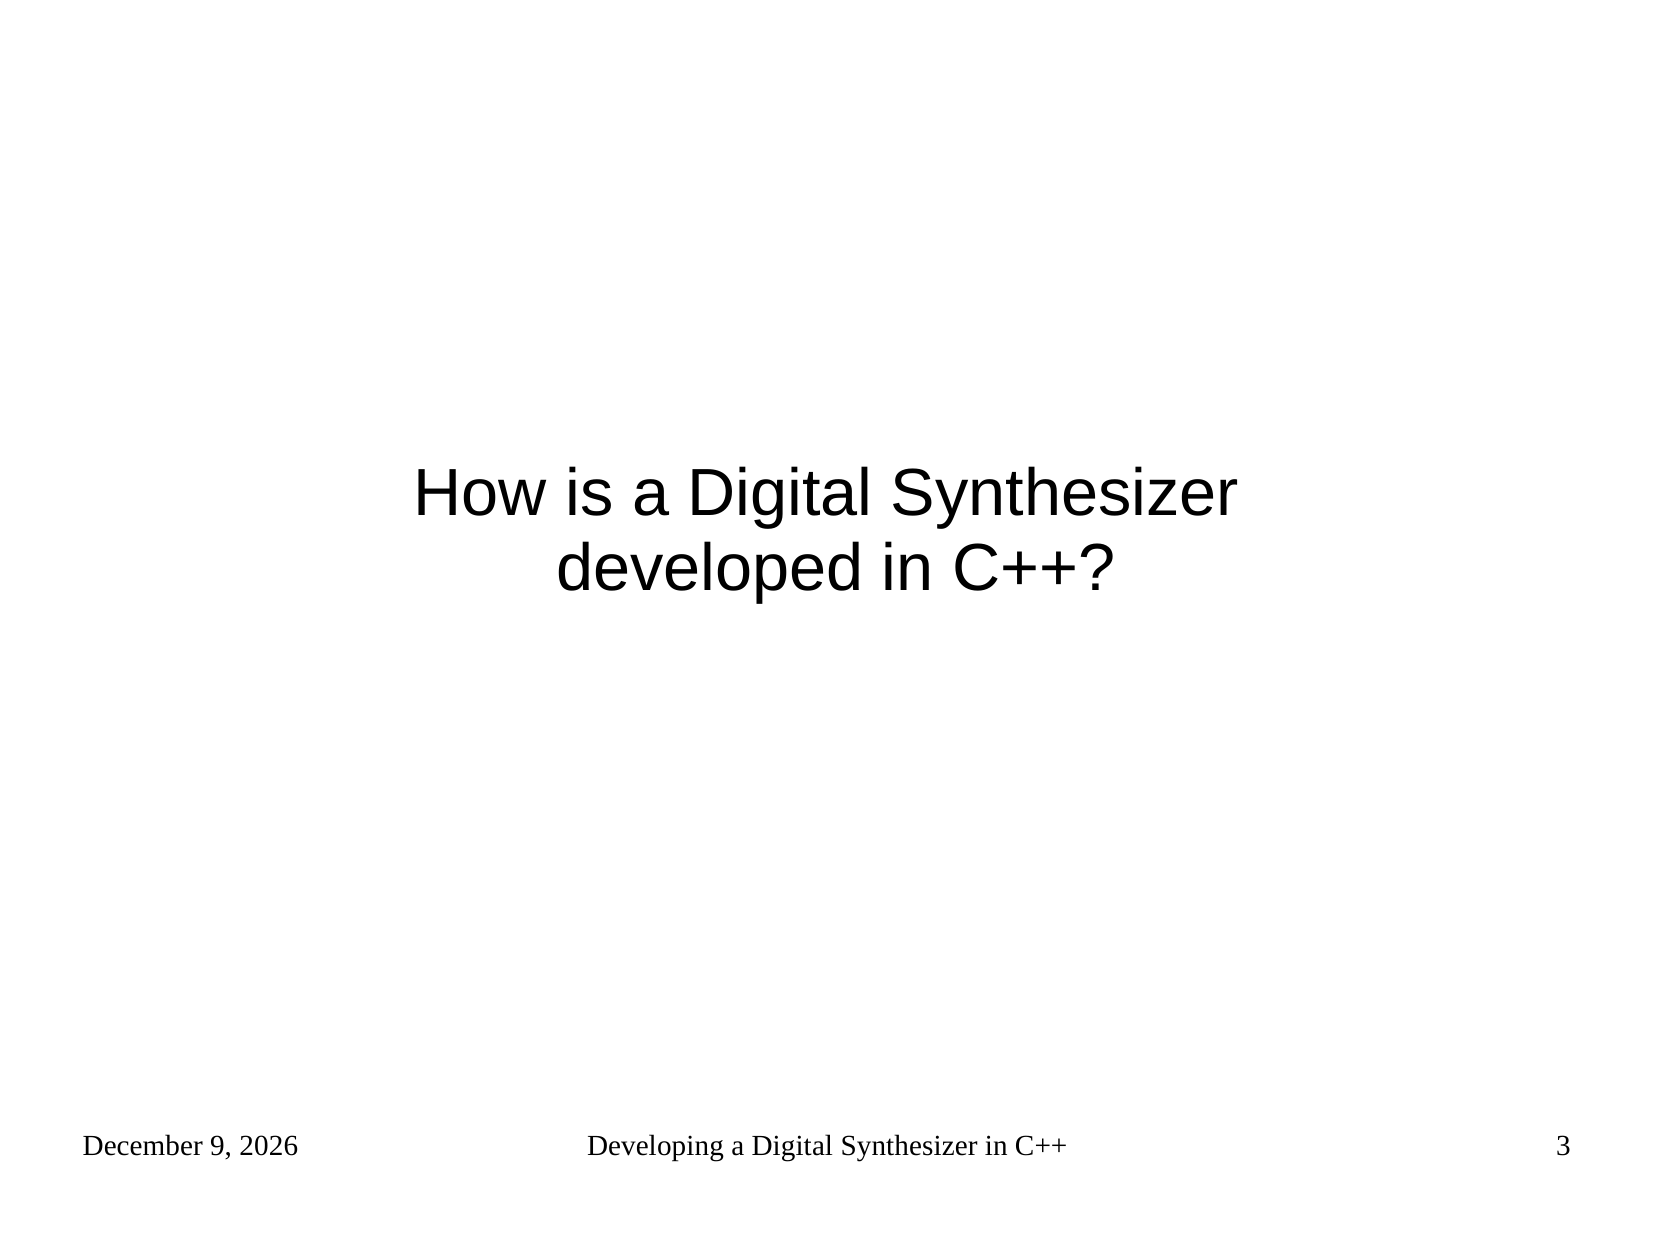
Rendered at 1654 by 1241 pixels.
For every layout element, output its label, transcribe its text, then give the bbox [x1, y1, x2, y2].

subtitle How is a Digital Synthesizer developed in C++? [82, 49, 1571, 1010]
